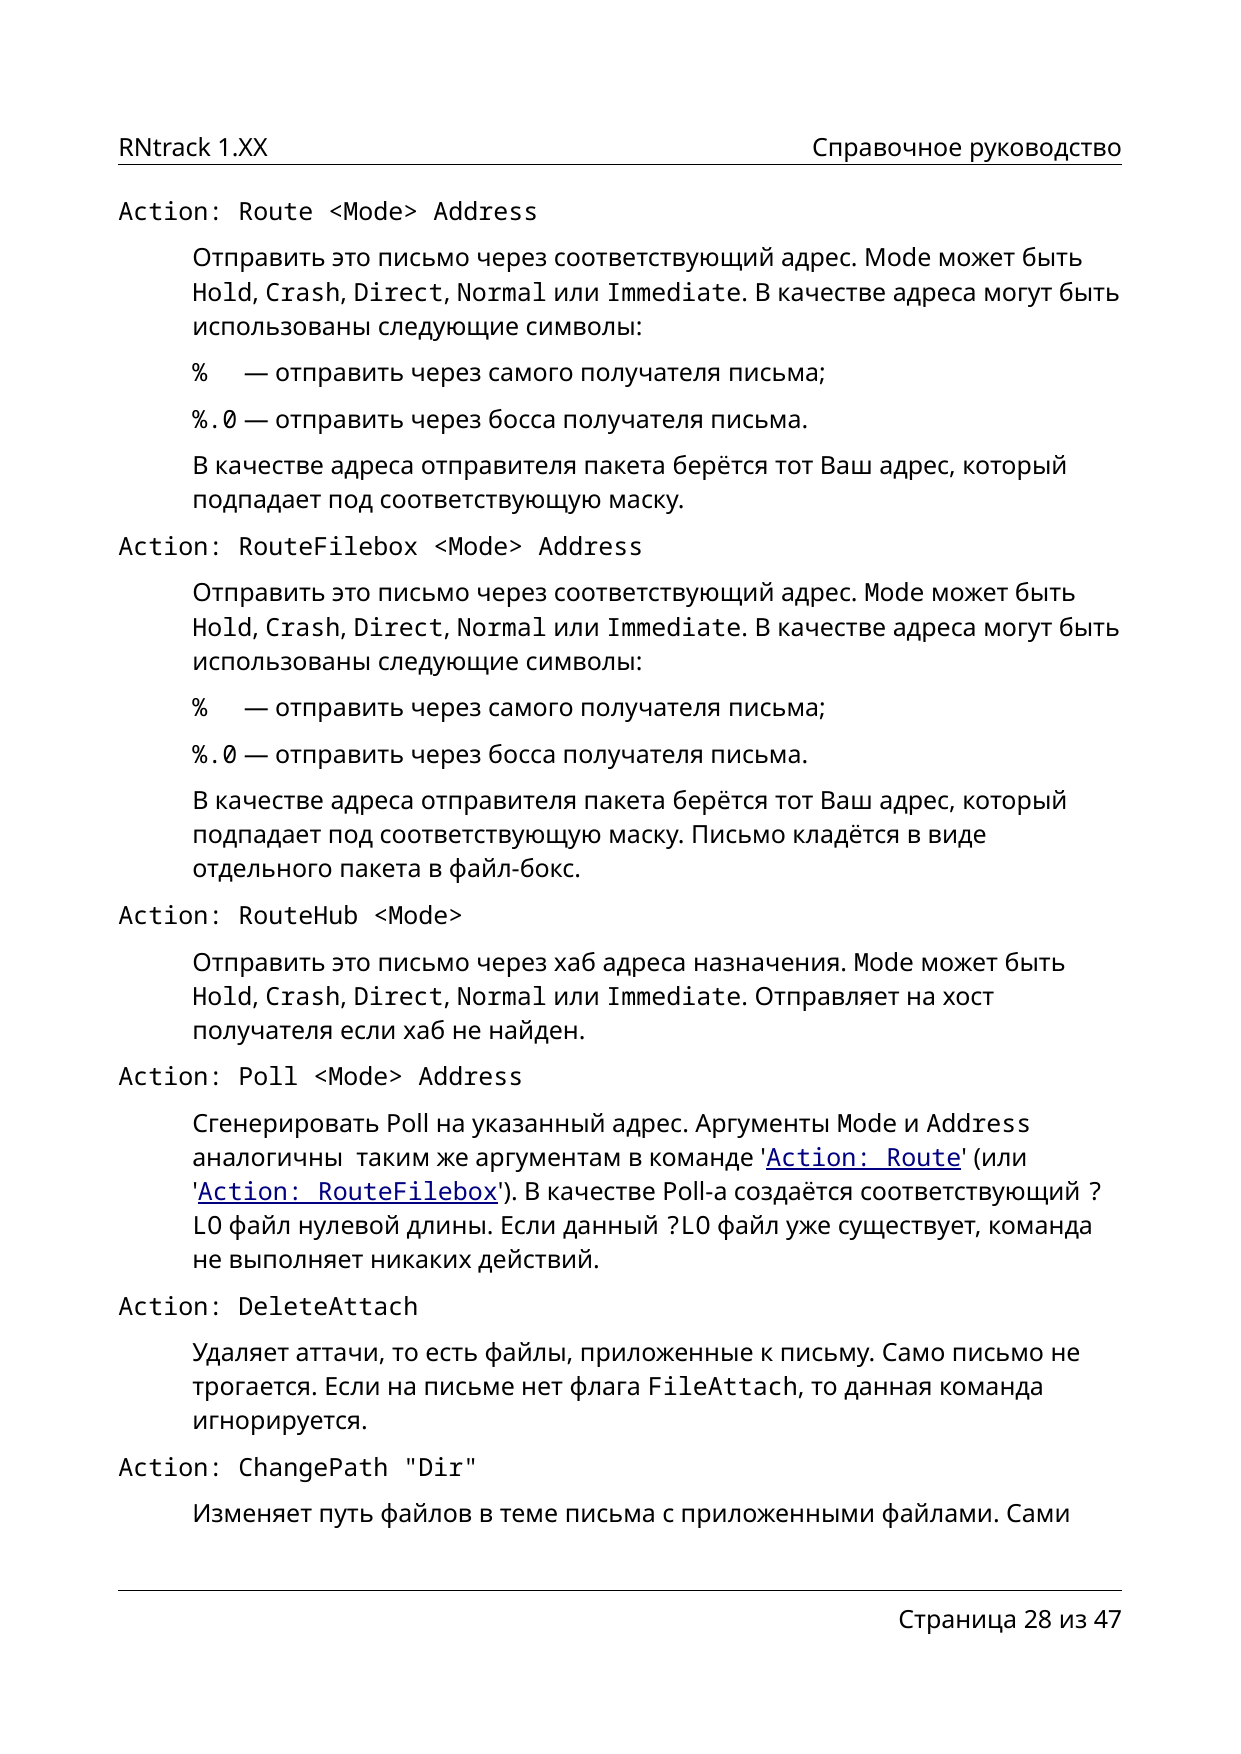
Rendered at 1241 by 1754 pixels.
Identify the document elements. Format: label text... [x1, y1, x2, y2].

text % — отправить через самого получателя письма; [192, 690, 1122, 724]
text Удаляет аттачи, то есть файлы, приложенные к письму. Само письмо не трогается. Если на письме нет флага FileAttach, то данная команда игнорируется. [192, 1335, 1122, 1437]
text Action: RouteHub <Mode> [118, 898, 1122, 932]
text Отправить это письмо через соответствующий адрес. Mode может быть Hold, Crash, Direct, Normal или Immediate. В качестве адреса могут быть использованы следующие символы: [192, 240, 1122, 342]
text Action: ChangePath "Dir" [118, 1449, 1122, 1483]
text Action: DeleteAttach [118, 1288, 1122, 1322]
text Отправить это письмо через соответствующий адрес. Mode может быть Hold, Crash, Direct, Normal или Immediate. В качестве адреса могут быть использованы следующие символы: [192, 575, 1122, 677]
text % — отправить через самого получателя письма; [192, 355, 1122, 389]
text Сгенерировать Poll на указанный адрес. Аргументы Mode и Address аналогичны таким же аргументам в команде 'Action: Route' (или 'Action: RouteFilebox'). В качестве Poll-а создаётся соответствующий ?LO файл нулевой длины. Если данный ?LO файл уже существует, команда не выполняет никаких действий. [192, 1105, 1122, 1276]
text %.0 — отправить через босса получателя письма. [192, 736, 1122, 770]
text Action: Poll <Mode> Address [118, 1059, 1122, 1093]
text Отправить это письмо через хаб адреса назначения. Mode может быть Hold, Crash, Direct, Normal или Immediate. Отправляет на хост получателя если хаб не найден. [192, 944, 1122, 1046]
text Изменяет путь файлов в теме письма с приложенными файлами. Сами [192, 1496, 1122, 1530]
text Action: Route <Mode> Address [118, 193, 1122, 228]
text Action: RouteFilebox <Mode> Address [118, 528, 1122, 563]
text В качестве адреса отправителя пакета берётся тот Ваш адрес, который подпадает под соответствующую маску. Письмо кладётся в виде отдельного пакета в файл-бокс. [192, 783, 1122, 885]
text В качестве адреса отправителя пакета берётся тот Ваш адрес, который подпадает под соответствующую маску. [192, 448, 1122, 516]
text %.0 — отправить через босса получателя письма. [192, 401, 1122, 435]
